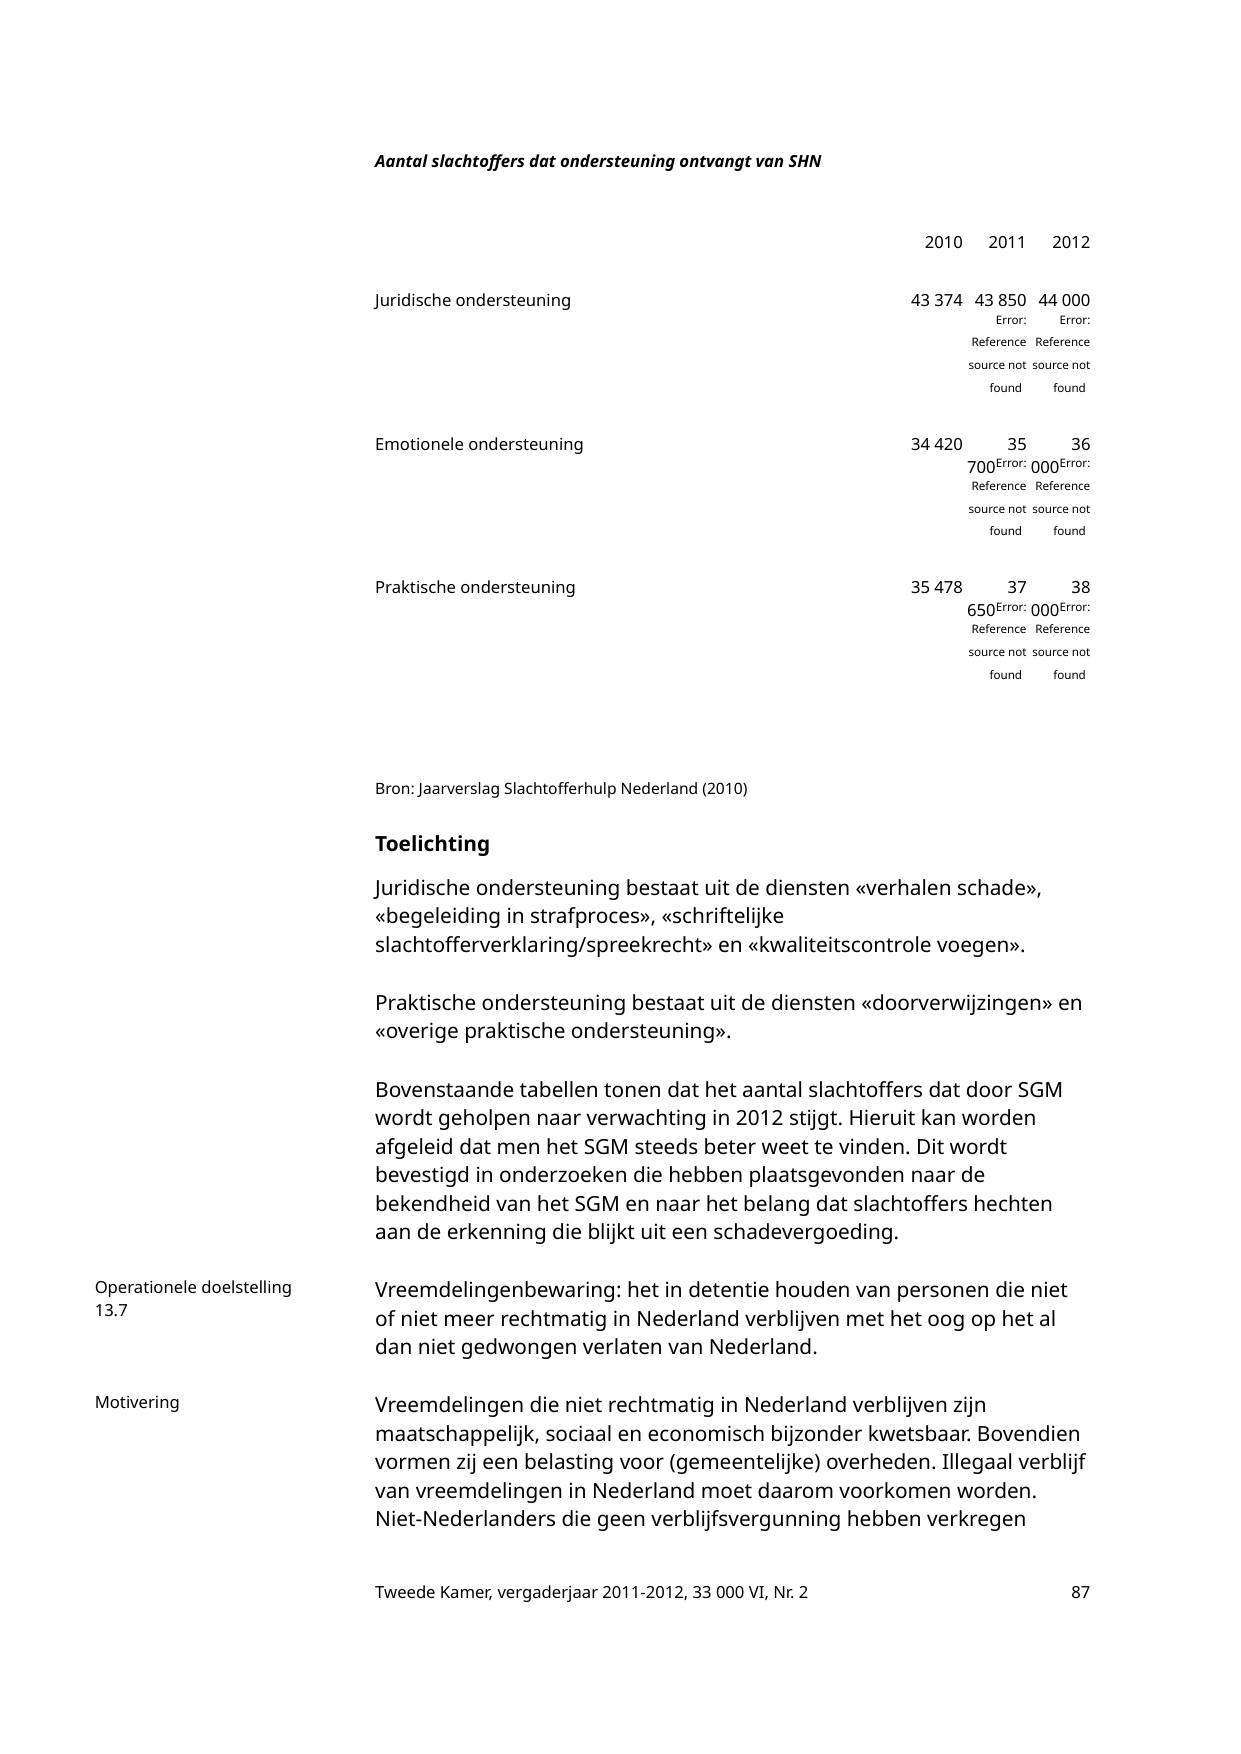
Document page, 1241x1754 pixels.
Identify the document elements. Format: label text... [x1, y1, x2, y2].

text Praktische ondersteuning bestaat uit de diensten «doorverwijzingen» en «overige praktische ondersteuning». [375, 988, 1090, 1045]
table_header 2011 [963, 231, 1026, 289]
table_cell 43 374 [899, 289, 963, 433]
table_header 2010 [899, 231, 963, 289]
table_cell 34 420 [899, 433, 963, 576]
text Toelichting [375, 829, 1090, 858]
table_header [375, 231, 899, 289]
text Bovenstaande tabellen tonen dat het aantal slachtoffers dat door SGM wordt geholpen naar verwachting in 2012 stijgt. Hieruit kan worden afgeleid dat men het SGM steeds beter weet te vinden. Dit wordt bevestigd in onderzoeken die hebben plaatsgevonden naar de bekendheid van het SGM en naar het belang dat slachtoffers hechten aan de erkenning die blijkt uit een schadevergoeding. [375, 1075, 1090, 1246]
table_cell 35 478 [899, 576, 963, 720]
text Operationele doelstelling 13.7 [94, 1276, 328, 1321]
text Motivering [94, 1390, 328, 1413]
table_cell 36 0002 [1026, 433, 1090, 576]
text Vreemdelingen die niet rechtmatig in Nederland verblijven zijn maatschappelijk, sociaal en economisch bijzonder kwetsbaar. Bovendien vormen zij een belasting voor (gemeentelijke) overheden. Illegaal verblijf van vreemdelingen in Nederland moet daarom voorkomen worden. Niet-Nederlanders die geen verblijfsvergunning hebben verkregen [375, 1390, 1090, 1533]
table_cell Emotionele ondersteuning [375, 433, 899, 576]
table_cell Praktische ondersteuning [375, 576, 899, 720]
table_cell 38 0002 [1026, 576, 1090, 720]
text Aantal slachtoffers dat ondersteuning ontvangt van SHN [375, 150, 1090, 173]
table_cell 44 000 2 [1026, 289, 1090, 433]
table_cell 35 7001 [963, 433, 1026, 576]
table_cell 43 850 1 [963, 289, 1026, 433]
text Bron: Jaarverslag Slachtofferhulp Nederland (2010) [375, 778, 1090, 799]
table_cell 37 6501 [963, 576, 1026, 720]
text Juridische ondersteuning bestaat uit de diensten «verhalen schade», «begeleiding in strafproces», «schriftelijke slachtofferverklaring/spreekrecht» en «kwaliteitscontrole voegen». [375, 873, 1090, 958]
text Vreemdelingenbewaring: het in detentie houden van personen die niet of niet meer rechtmatig in Nederland verblijven met het oog op het al dan niet gedwongen verlaten van Nederland. [375, 1276, 1090, 1361]
table_header 2012 [1026, 231, 1090, 289]
table_cell Juridische ondersteuning [375, 289, 899, 433]
